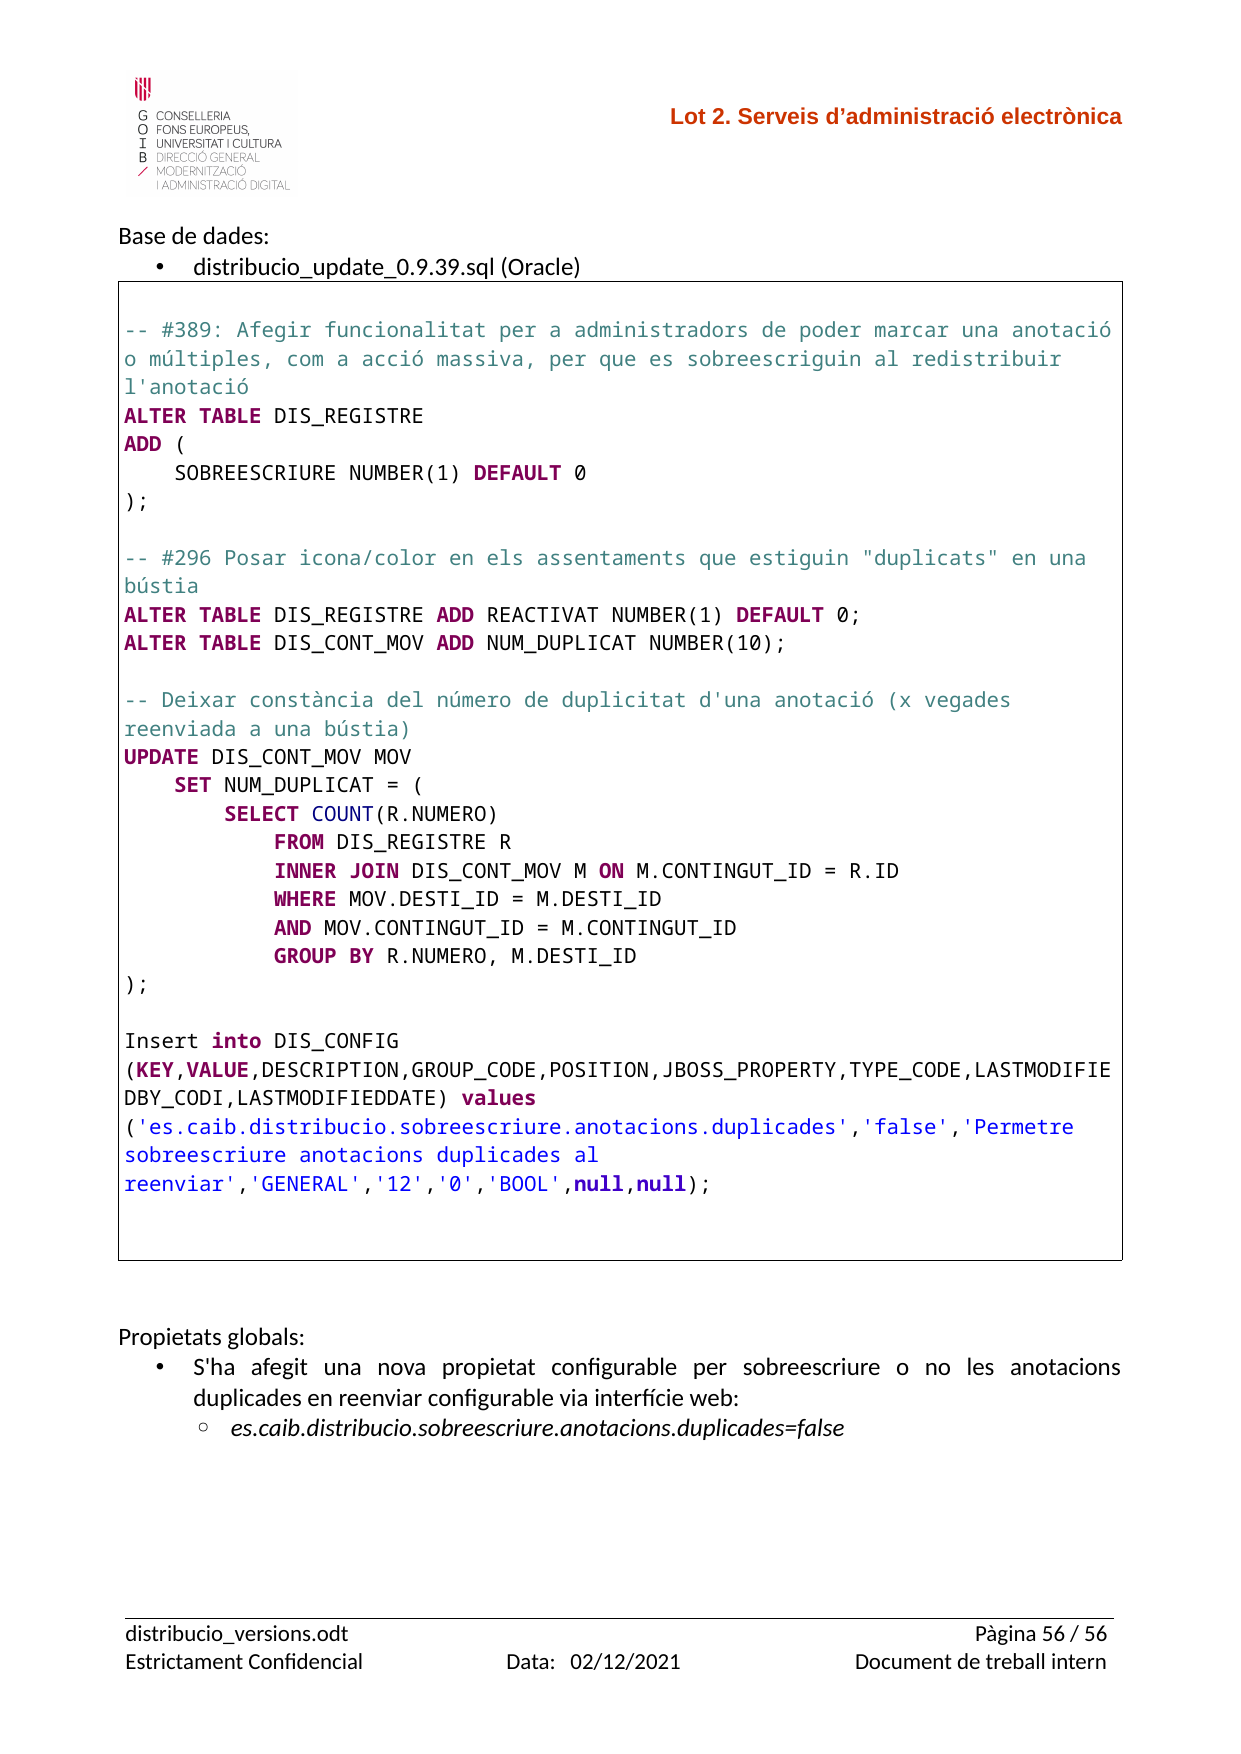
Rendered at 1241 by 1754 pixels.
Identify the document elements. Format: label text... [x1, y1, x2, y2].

picture [126, 70, 299, 197]
list es.caib.distribucio.sobreescriure.anotacions.duplicades=false [193, 1412, 1122, 1443]
text Base de dades: [118, 220, 1122, 251]
list distribucio_update_0.9.39.sql (Oracle) [156, 251, 1122, 281]
table_header -- #389: Afegir funcionalitat per a administradors de poder marcar una anotació o múltiples, com a acció massiva, per que es sobreescriguin al redistribuir l'anotació ALTER TABLE DIS_REGISTRE ADD ( SOBREESCRIURE NUMBER(1) DEFAULT 0 ); -- #296 Posar icona/color en els assentaments que estiguin "duplicats" en una bústia ALTER TABLE DIS_REGISTRE ADD REACTIVAT NUMBER(1) DEFAULT 0; ALTER TABLE DIS_CONT_MOV ADD NUM_DUPLICAT NUMBER(10); -- Deixar constància del número de duplicitat d'una anotació (x vegades reenviada a una bústia) UPDATE DIS_CONT_MOV MOV SET NUM_DUPLICAT = ( SELECT COUNT(R.NUMERO) FROM DIS_REGISTRE R INNER JOIN DIS_CONT_MOV M ON M.CONTINGUT_ID = R.ID WHERE MOV.DESTI_ID = M.DESTI_ID AND MOV.CONTINGUT_ID = M.CONTINGUT_ID GROUP BY R.NUMERO, M.DESTI_ID ); Insert into DIS_CONFIG (KEY,VALUE,DESCRIPTION,GROUP_CODE,POSITION,JBOSS_PROPERTY,TYPE_CODE,LASTMODIFIEDBY_CODI,LASTMODIFIEDDATE) values ('es.caib.distribucio.sobreescriure.anotacions.duplicades','false','Permetre sobreescriure anotacions duplicades al reenviar','GENERAL','12','0','BOOL',null,null); [119, 282, 1122, 1260]
list S'ha afegit una nova propietat configurable per sobreescriure o no les anotacions duplicades en reenviar configurable via interfície web: [156, 1351, 1122, 1412]
text Propietats globals: [118, 1321, 1122, 1351]
